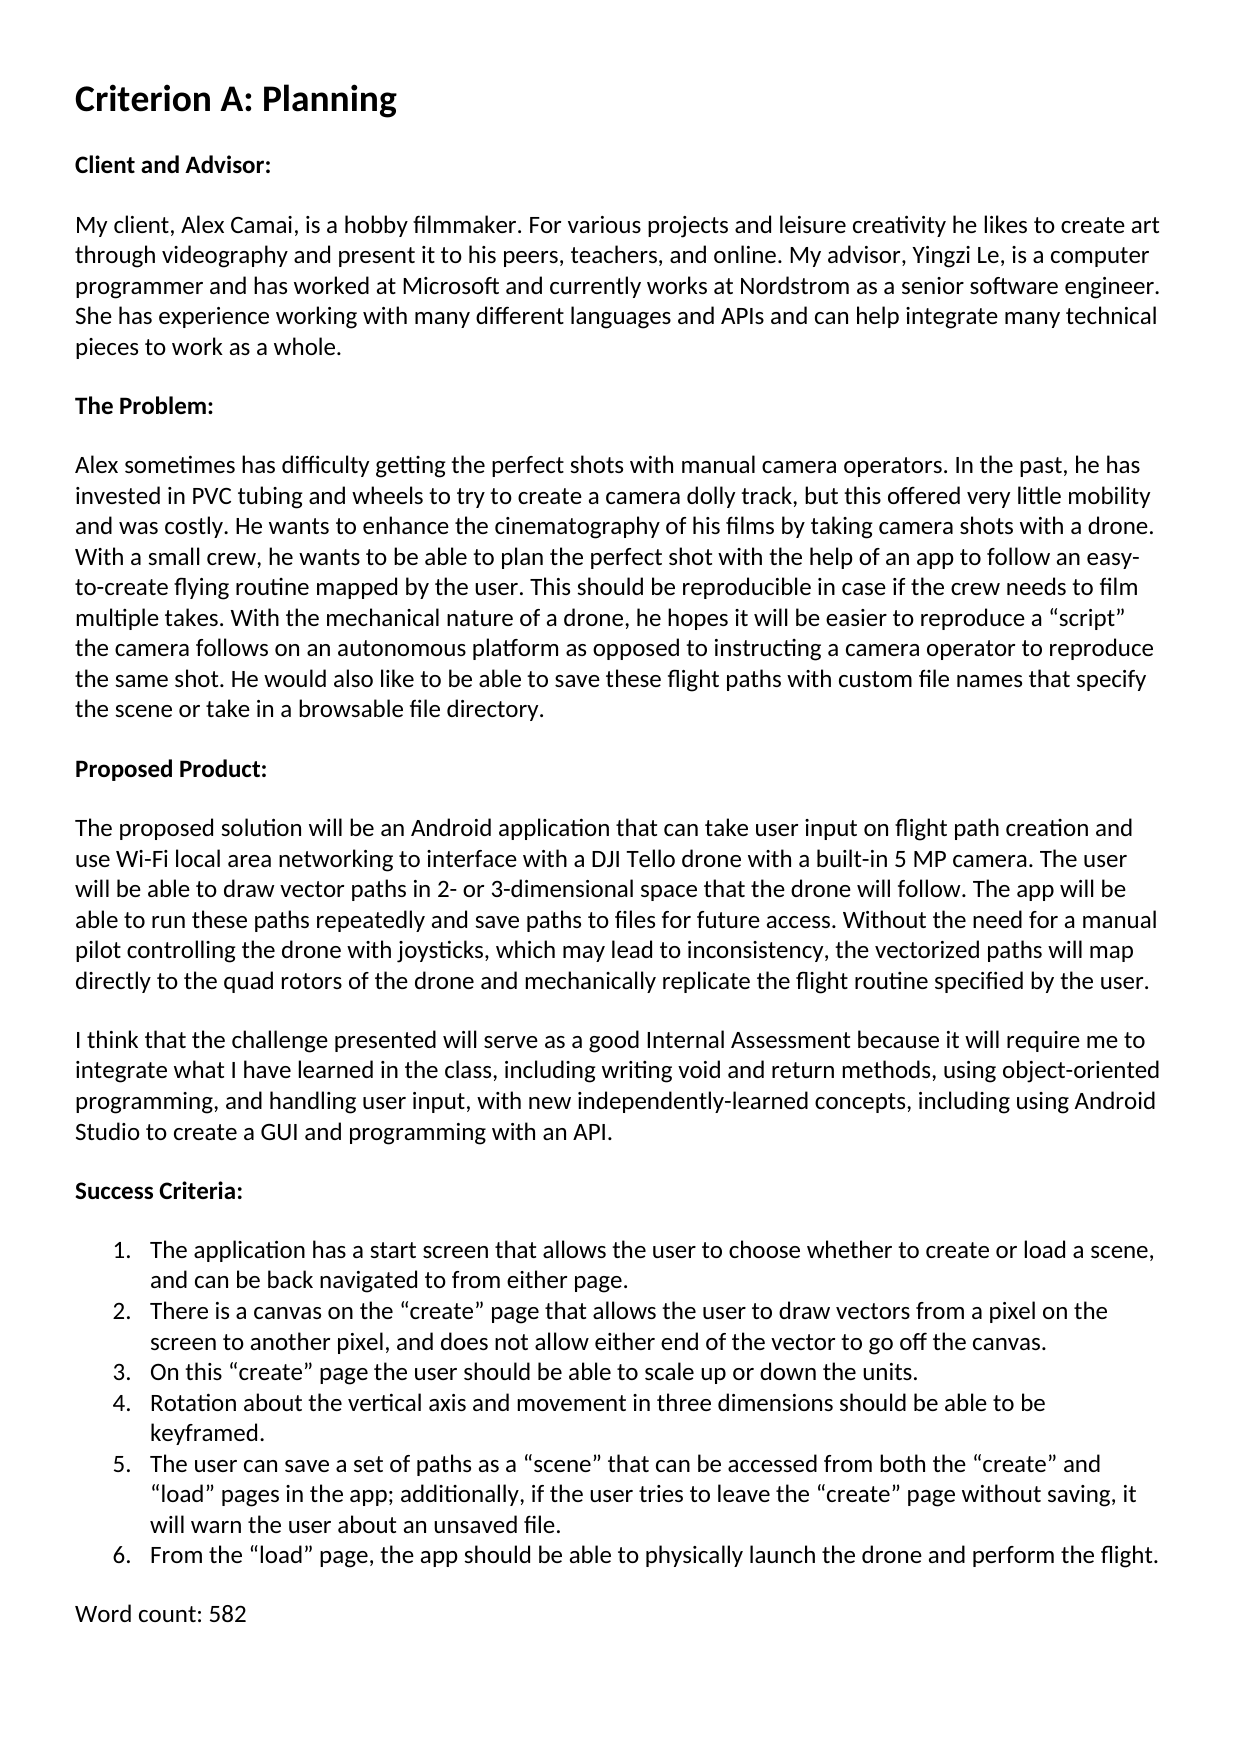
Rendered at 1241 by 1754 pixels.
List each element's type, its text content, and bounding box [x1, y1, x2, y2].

list The application has a start screen that allows the user to choose whether to create or load a scene, and can be back navigated to from either page. [112, 1234, 1165, 1295]
text My client, Alex Camai, is a hobby filmmaker. For various projects and leisure creativity he likes to create art through videography and present it to his peers, teachers, and online. My advisor, Yingzi Le, is a computer programmer and has worked at Microsoft and currently works at Nordstrom as a senior software engineer. She has experience working with many different languages and APIs and can help integrate many technical pieces to work as a whole. [75, 209, 1165, 361]
text Client and Advisor: [75, 149, 1165, 180]
list There is a canvas on the “create” page that allows the user to draw vectors from a pixel on the screen to another pixel, and does not allow either end of the vector to go off the canvas. [112, 1295, 1165, 1356]
text Word count: 582 [75, 1599, 1165, 1629]
list Rotation about the vertical axis and movement in three dimensions should be able to be keyframed. [112, 1387, 1165, 1448]
text Criterion A: Planning [75, 75, 1165, 121]
list From the “load” page, the app should be able to physically launch the drone and perform the flight. [112, 1539, 1165, 1570]
text The proposed solution will be an Android application that can take user input on flight path creation and use Wi-Fi local area networking to interface with a DJI Tello drone with a built-in 5 MP camera. The user will be able to draw vector paths in 2- or 3-dimensional space that the drone will follow. The app will be able to run these paths repeatedly and save paths to files for future access. Without the need for a manual pilot controlling the drone with joysticks, which may lead to inconsistency, the vectorized paths will map directly to the quad rotors of the drone and mechanically replicate the flight routine specified by the user. [75, 812, 1165, 995]
text Success Criteria: [75, 1175, 1165, 1205]
text The Problem: [75, 390, 1165, 421]
list On this “create” page the user should be able to scale up or down the units. [112, 1356, 1165, 1387]
text Alex sometimes has difficulty getting the perfect shots with manual camera operators. In the past, he has invested in PVC tubing and wheels to try to create a camera dolly track, but this offered very little mobility and was costly. He wants to enhance the cinematography of his films by taking camera shots with a drone. With a small crew, he wants to be able to plan the perfect shot with the help of an app to follow an easy-to-create flying routine mapped by the user. This should be reproducible in case if the crew needs to film multiple takes. With the mechanical nature of a drone, he hopes it will be easier to reproduce a “script” the camera follows on an autonomous platform as opposed to instructing a camera operator to reproduce the same shot. He would also like to be able to save these flight paths with custom file names that specify the scene or take in a browsable file directory. [75, 449, 1165, 724]
list The user can save a set of paths as a “scene” that can be accessed from both the “create” and “load” pages in the app; additionally, if the user tries to leave the “create” page without saving, it will warn the user about an unsaved file. [112, 1448, 1165, 1539]
text Proposed Product: [75, 753, 1165, 783]
text I think that the challenge presented will serve as a good Internal Assessment because it will require me to integrate what I have learned in the class, including writing void and return methods, using object-oriented programming, and handling user input, with new independently-learned concepts, including using Android Studio to create a GUI and programming with an API. [75, 1024, 1165, 1146]
